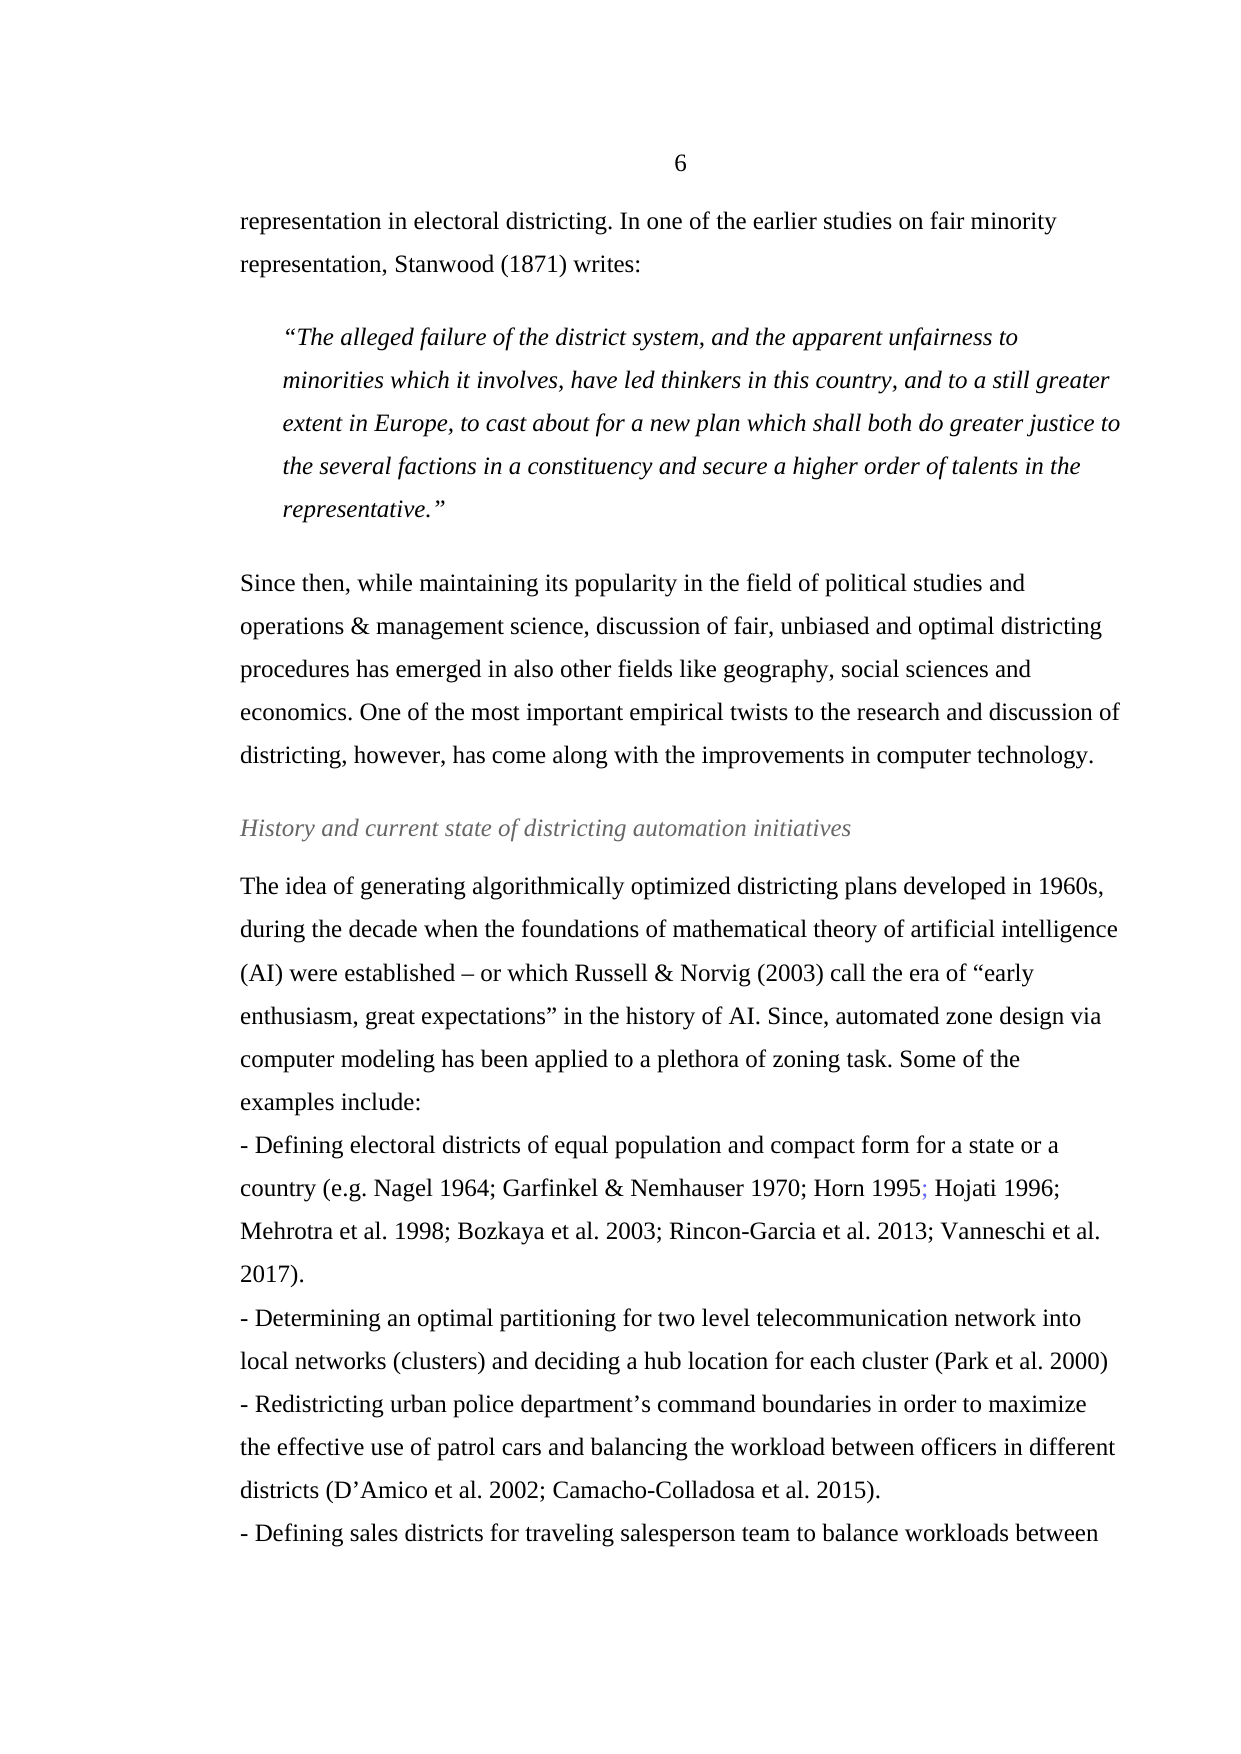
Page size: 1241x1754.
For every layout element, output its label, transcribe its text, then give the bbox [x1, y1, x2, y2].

text “The alleged failure of the district system, and the apparent unfairness to minorities which it involves, have led thinkers in this country, and to a still greater extent in Europe, to cast about for a new plan which shall both do greater justice to the several factions in a constituency and secure a higher order of talents in the representative.” [282, 322, 1121, 523]
text The idea of generating algorithmically optimized districting plans developed in 1960s, during the decade when the foundations of mathematical theory of artificial intelligence (AI) were established – or which Russell & Norvig (2003) call the era of “early enthusiasm, great expectations” in the history of AI. Since, automated zone design via computer modeling has been applied to a plethora of zoning task. Some of the examples include: - Defining electoral districts of equal population and compact form for a state or a country (e.g. Nagel 1964; Garfinkel & Nemhauser 1970; Horn 1995; Hojati 1996; Mehrotra et al. 1998; Bozkaya et al. 2003; Rincon-Garcia et al. 2013; Vanneschi et al. 2017). - Determining an optimal partitioning for two level telecommunication network into local networks (clusters) and deciding a hub location for each cluster (Park et al. 2000) - Redistricting urban police department’s command boundaries in order to maximize the effective use of patrol cars and balancing the workload between officers in different districts (D’Amico et al. 2002; Camacho-Colladosa et al. 2015). - Defining sales districts for traveling salesperson team to balance workloads between [240, 871, 1121, 1547]
subtitle History and current state of districting automation initiatives [240, 813, 1121, 842]
text Since then, while maintaining its popularity in the field of political studies and operations & management science, discussion of fair, unbiased and optimal districting procedures has emerged in also other fields like geography, social sciences and economics. One of the most important empirical twists to the research and discussion of districting, however, has come along with the improvements in computer technology. [240, 568, 1121, 769]
text representation in electoral districting. In one of the earlier studies on fair minority representation, Stanwood (1871) writes: [240, 206, 1121, 278]
